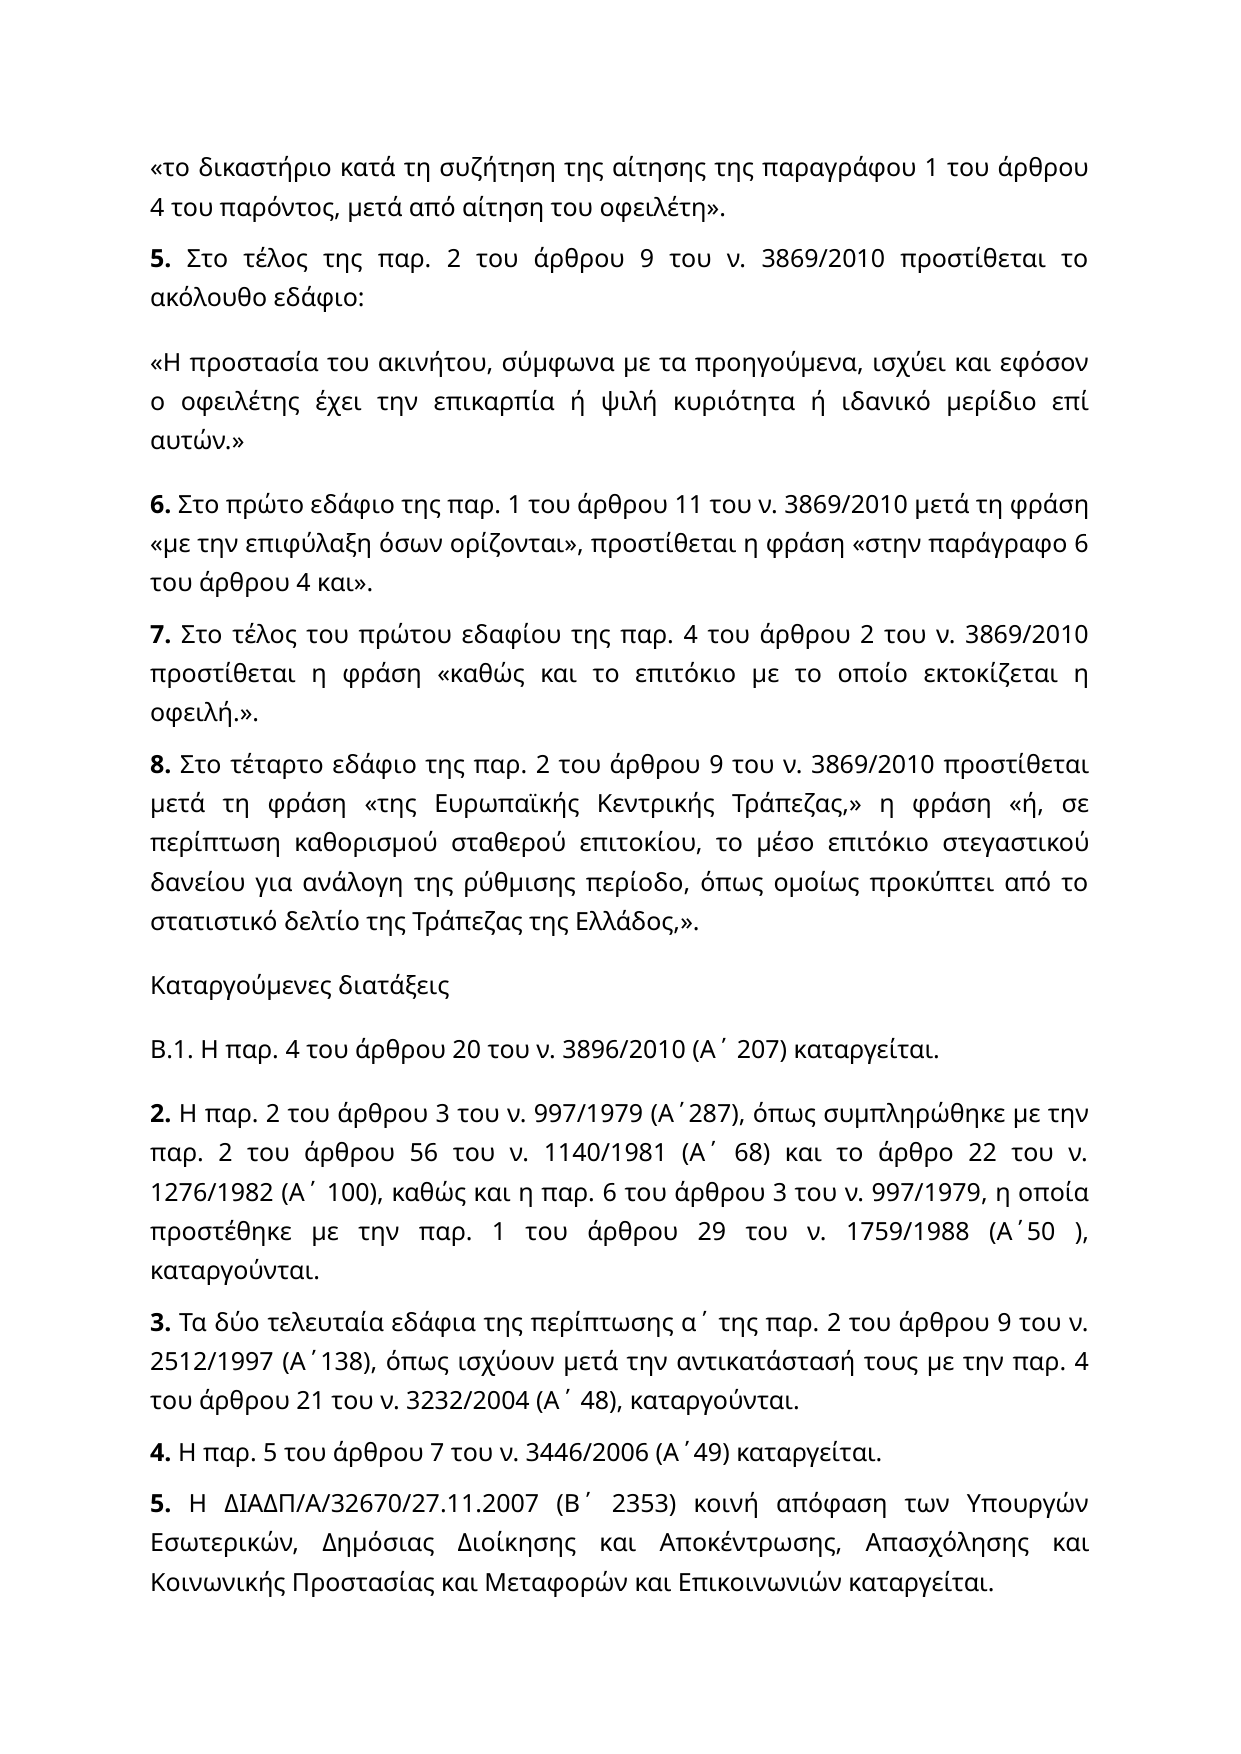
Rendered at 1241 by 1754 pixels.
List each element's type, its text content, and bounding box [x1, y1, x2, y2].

text Β.1. Η παρ. 4 του άρθρου 20 του ν. 3896/2010 (Α΄ 207) καταργείται. [150, 1032, 1090, 1066]
text Καταργούμενες διατάξεις [150, 967, 1090, 1002]
text 4. Η παρ. 5 του άρθρου 7 του ν. 3446/2006 (Α΄49) καταργείται. [150, 1434, 1090, 1468]
text 6. Στο πρώτο εδάφιο της παρ. 1 του άρθρου 11 του ν. 3869/2010 μετά τη φράση «με την επιφύλαξη όσων ορίζονται», προστίθεται η φράση «στην παράγραφο 6 του άρθρου 4 και». [150, 487, 1090, 599]
text «Η προστασία του ακινήτου, σύμφωνα με τα προηγούμενα, ισχύει και εφόσον ο οφειλέτης έχει την επικαρπία ή ψιλή κυριότητα ή ιδανικό μερίδιο επί αυτών.» [150, 344, 1090, 457]
text 5. Στο τέλος της παρ. 2 του άρθρου 9 του ν. 3869/2010 προστίθεται το ακόλουθο εδάφιο: [150, 241, 1090, 314]
text 2. Η παρ. 2 του άρθρου 3 του ν. 997/1979 (Α΄287), όπως συμπληρώθηκε με την παρ. 2 του άρθρου 56 του ν. 1140/1981 (Α΄ 68) και το άρθρο 22 του ν. 1276/1982 (Α΄ 100), καθώς και η παρ. 6 του άρθρου 3 του ν. 997/1979, η οποία προστέθηκε με την παρ. 1 του άρθρου 29 του ν. 1759/1988 (Α΄50 ), καταργούνται. [150, 1096, 1090, 1287]
text «το δικαστήριο κατά τη συζήτηση της αίτησης της παραγράφου 1 του άρθρου 4 του παρόντος, μετά από αίτηση του οφειλέτη». [150, 150, 1090, 223]
text 5. Η ΔΙΑΔΠ/Α/32670/27.11.2007 (Β΄ 2353) κοινή απόφαση των Υπουργών Εσωτερικών, Δημόσιας Διοίκησης και Αποκέντρωσης, Απασχόλησης και Κοινωνικής Προστασίας και Μεταφορών και Επικοινωνιών καταργείται. [150, 1486, 1090, 1598]
text 3. Τα δύο τελευταία εδάφια της περίπτωσης α΄ της παρ. 2 του άρθρου 9 του ν. 2512/1997 (Α΄138), όπως ισχύουν μετά την αντικατάστασή τους με την παρ. 4 του άρθρου 21 του ν. 3232/2004 (Α΄ 48), καταργούνται. [150, 1304, 1090, 1417]
text 8. Στο τέταρτο εδάφιο της παρ. 2 του άρθρου 9 του ν. 3869/2010 προστίθεται μετά τη φράση «της Ευρωπαϊκής Κεντρικής Τράπεζας,» η φράση «ή, σε περίπτωση καθορισμού σταθερού επιτοκίου, το μέσο επιτόκιο στεγαστικού δανείου για ανάλογη της ρύθμισης περίοδο, όπως ομοίως προκύπτει από το στατιστικό δελτίο της Τράπεζας της Ελλάδος,». [150, 747, 1090, 937]
text 7. Στο τέλος του πρώτου εδαφίου της παρ. 4 του άρθρου 2 του ν. 3869/2010 προστίθεται η φράση «καθώς και το επιτόκιο με το οποίο εκτοκίζεται η οφειλή.». [150, 617, 1090, 729]
